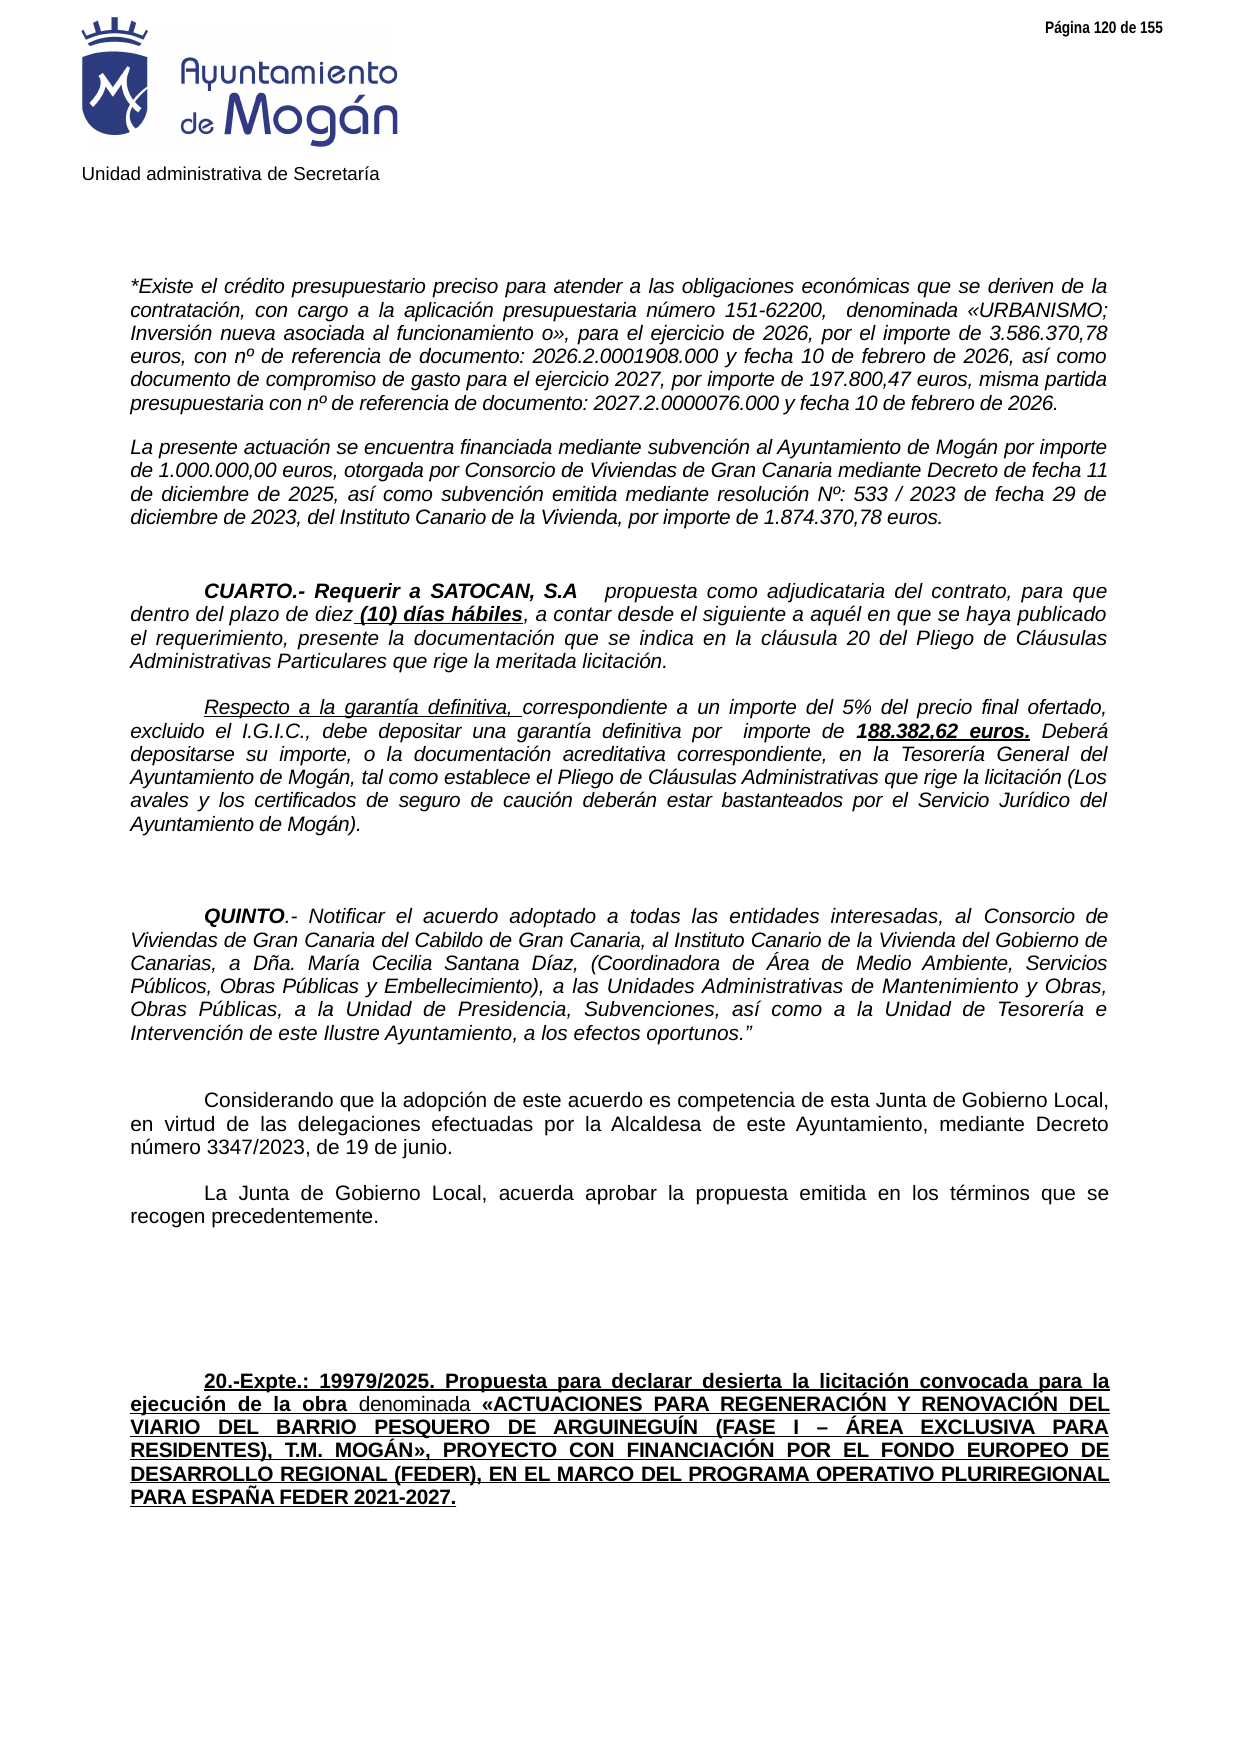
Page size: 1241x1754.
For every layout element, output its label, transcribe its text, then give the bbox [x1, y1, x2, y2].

text *Existe el crédito presupuestario preciso para atender a las obligaciones económicas que se deriven de la contratación, con cargo a la aplicación presupuestaria número 151-62200, denominada «URBANISMO; Inversión nueva asociada al funcionamiento o», para el ejercicio de 2026, por el importe de 3.586.370,78 euros, con nº de referencia de documento: 2026.2.0001908.000 y fecha 10 de febrero de 2026, así como documento de compromiso de gasto para el ejercicio 2027, por importe de 197.800,47 euros, misma partida presupuestaria con nº de referencia de documento: 2027.2.0000076.000 y fecha 10 de febrero de 2026. [130, 275, 1110, 414]
text La presente actuación se encuentra financiada mediante subvención al Ayuntamiento de Mogán por importe de 1.000.000,00 euros, otorgada por Consorcio de Viviendas de Gran Canaria mediante Decreto de fecha 11 de diciembre de 2025, así como subvención emitida mediante resolución Nº: 533 / 2023 de fecha 29 de diciembre de 2023, del Instituto Canario de la Vivienda, por importe de 1.874.370,78 euros. [130, 436, 1110, 529]
text PARA ESPAÑA FEDER 2021-2027. [130, 1483, 1110, 1509]
text DESARROLLO REGIONAL (FEDER), EN EL MARCO DEL PROGRAMA OPERATIVO PLURIREGIONAL [130, 1460, 1110, 1482]
text Considerando que la adopción de este acuerdo es competencia de esta Junta de Gobierno Local, en virtud de las delegaciones efectuadas por la Alcaldesa de este Ayuntamiento, mediante Decreto número 3347/2023, de 19 de junio. [130, 1089, 1110, 1158]
text 20.-Expte.: 19979/2025. Propuesta para declarar desierta la licitación convocada para la ejecución de la obra denominada «ACTUACIONES PARA REGENERACIÓN Y RENOVACIÓN DEL [130, 1369, 1110, 1413]
text VIARIO DEL BARRIO PESQUERO DE ARGUINEGUÍN (FASE I – ÁREA EXCLUSIVA PARA RESIDENTES), T.M. MOGÁN», PROYECTO CON FINANCIACIÓN POR EL FONDO EUROPEO DE [130, 1414, 1110, 1459]
text Respecto a la garantía definitiva, correspondiente a un importe del 5% del precio final ofertado, excluido el I.G.I.C., debe depositar una garantía definitiva por importe de 188.382,62 euros. Deberá depositarse su importe, o la documentación acreditativa correspondiente, en la Tesorería General del Ayuntamiento de Mogán, tal como establece el Pliego de Cláusulas Administrativas que rige la licitación (Los avales y los certificados de seguro de caución deberán estar bastanteados por el Servicio Jurídico del Ayuntamiento de Mogán). [130, 696, 1110, 835]
text La Junta de Gobierno Local, acuerda aprobar la propuesta emitida en los términos que se recogen precedentemente. [130, 1181, 1110, 1228]
text QUINTO.- Notificar el acuerdo adoptado a todas las entidades interesadas, al Consorcio de Viviendas de Gran Canaria del Cabildo de Gran Canaria, al Instituto Canario de la Vivienda del Gobierno de Canarias, a Dña. María Cecilia Santana Díaz, (Coordinadora de Área de Medio Ambiente, Servicios Públicos, Obras Públicas y Embellecimiento), a las Unidades Administrativas de Mantenimiento y Obras, Obras Públicas, a la Unidad de Presidencia, Subvenciones, así como a la Unidad de Tesorería e Intervención de este Ilustre Ayuntamiento, a los efectos oportunos.” [130, 905, 1110, 1044]
text CUARTO.- Requerir a SATOCAN, S.A propuesta como adjudicataria del contrato, para que dentro del plazo de diez (10) días hábiles, a contar desde el siguiente a aquél en que se haya publicado el requerimiento, presente la documentación que se indica en la cláusula 20 del Pliego de Cláusulas Administrativas Particulares que rige la meritada licitación. [130, 580, 1110, 673]
picture [81, 17, 398, 153]
